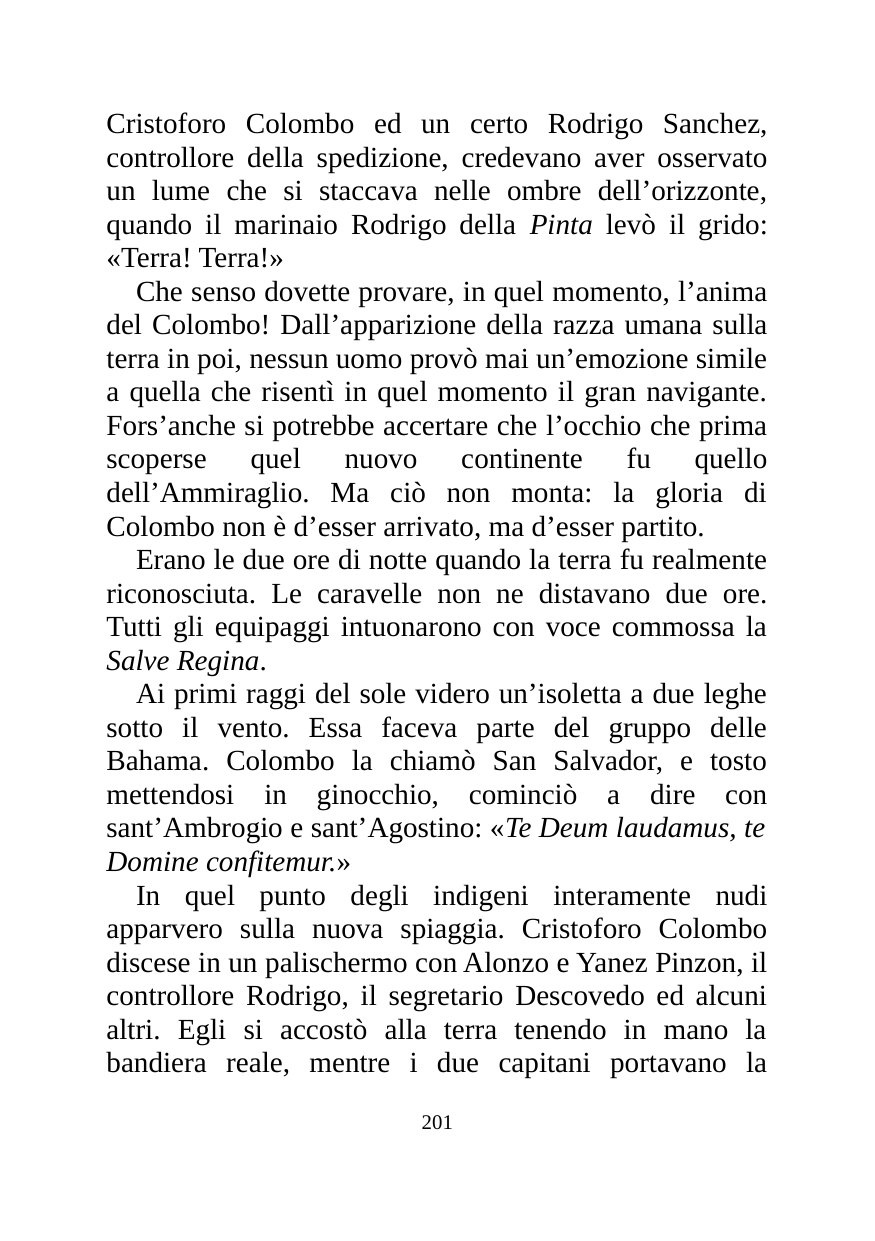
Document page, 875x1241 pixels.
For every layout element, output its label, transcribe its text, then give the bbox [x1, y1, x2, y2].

text Cristoforo Colombo ed un certo Rodrigo Sanchez, controllore della spedizione, credevano aver osservato un lume che si staccava nelle ombre dell’orizzonte, quando il marinaio Rodrigo della Pinta levò il grido: «Terra! Terra!» [106, 106, 768, 274]
text Ai primi raggi del sole videro un’isoletta a due leghe sotto il vento. Essa faceva parte del gruppo delle Bahama. Colombo la chiamò San Salvador, e tosto mettendosi in ginocchio, cominciò a dire con sant’Ambrogio e sant’Agostino: «Te Deum laudamus, te Domine confitemur.» [106, 676, 768, 878]
text In quel punto degli indigeni interamente nudi apparvero sulla nuova spiaggia. Cristoforo Colombo discese in un palischermo con Alonzo e Yanez Pinzon, il controllore Rodrigo, il segretario Descovedo ed alcuni altri. Egli si accostò alla terra tenendo in mano la bandiera reale, mentre i due capitani portavano la [106, 878, 768, 1079]
text Che senso dovette provare, in quel momento, l’anima del Colombo! Dall’apparizione della razza umana sulla terra in poi, nessun uomo provò mai un’emozione simile a quella che risentì in quel momento il gran navigante. Fors’anche si potrebbe accertare che l’occhio che prima scoperse quel nuovo continente fu quello dell’Ammiraglio. Ma ciò non monta: la gloria di Colombo non è d’esser arrivato, ma d’esser partito. [106, 274, 768, 542]
text Erano le due ore di notte quando la terra fu realmente riconosciuta. Le caravelle non ne distavano due ore. Tutti gli equipaggi intuonarono con voce commossa la Salve Regina. [106, 542, 768, 676]
